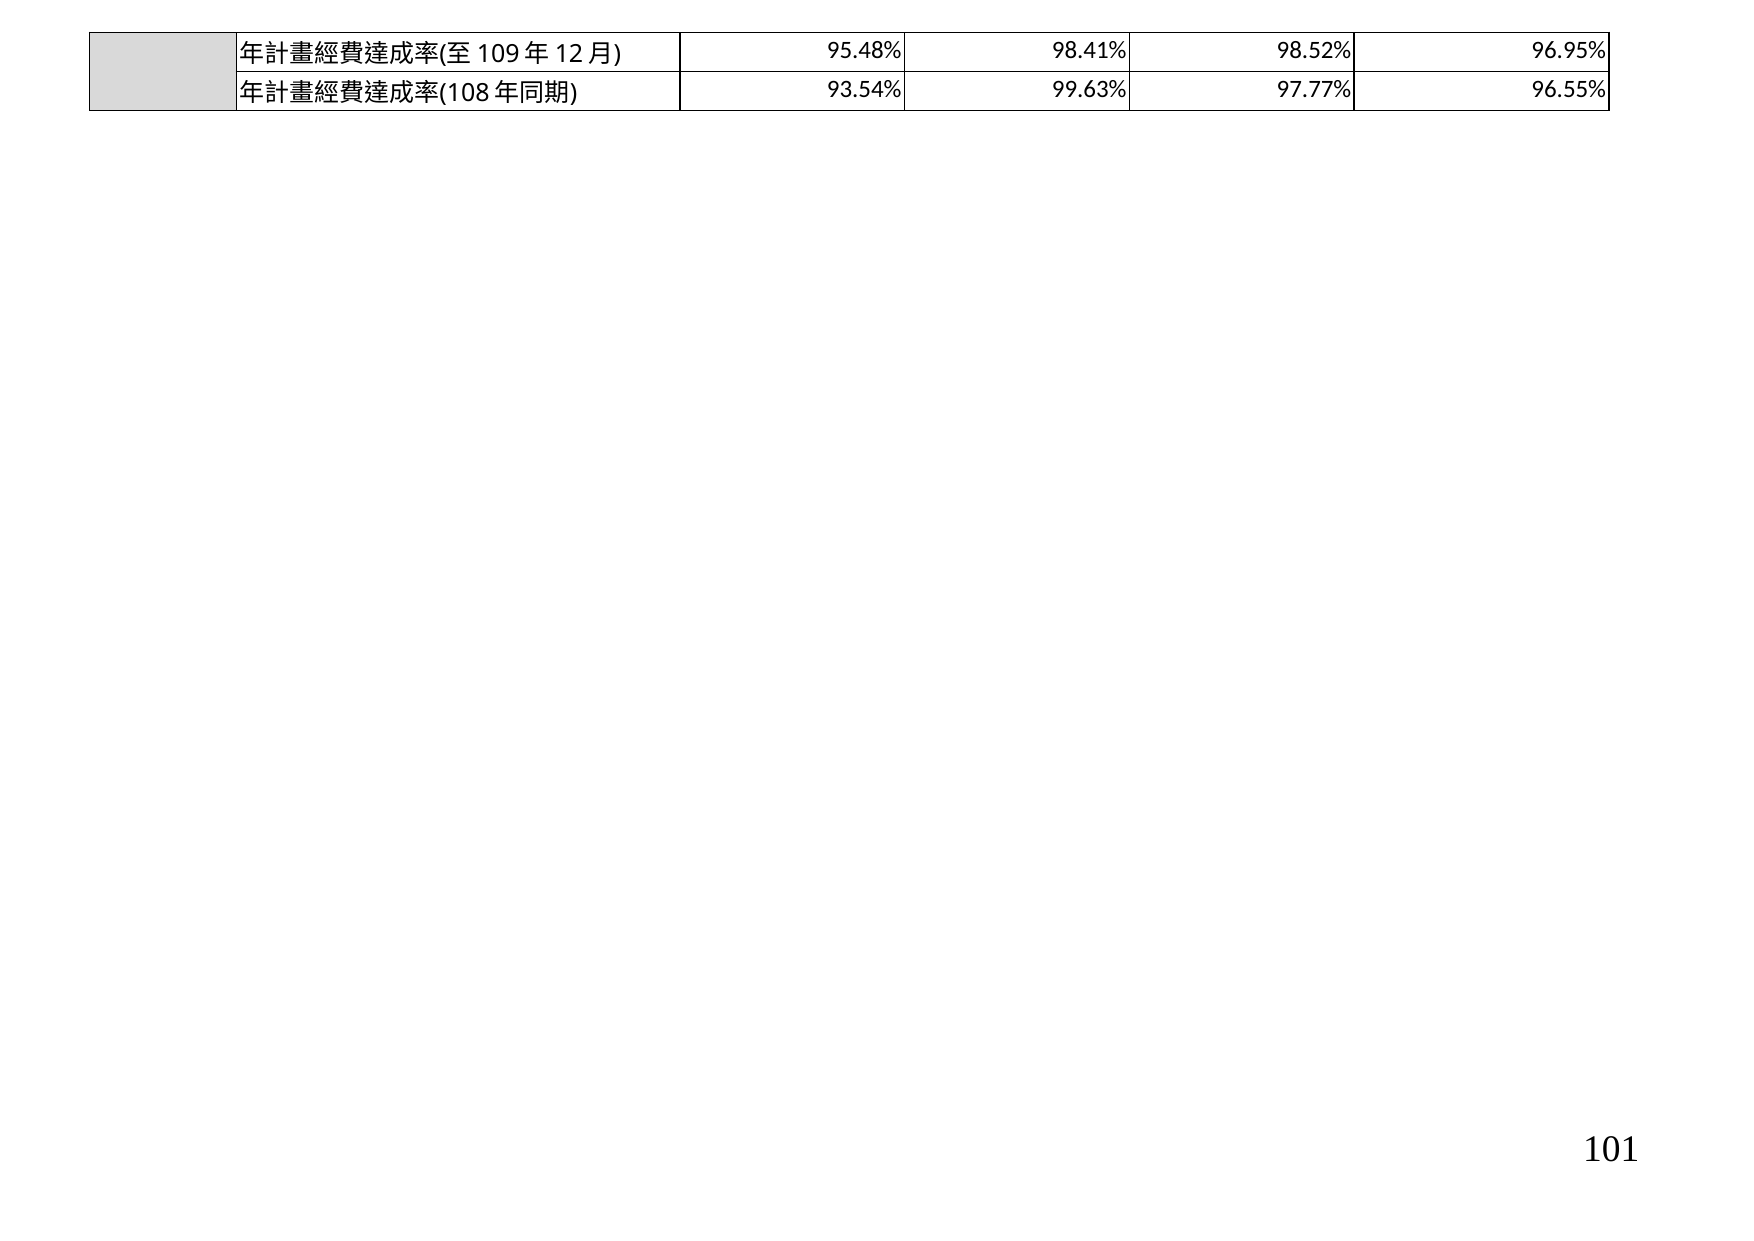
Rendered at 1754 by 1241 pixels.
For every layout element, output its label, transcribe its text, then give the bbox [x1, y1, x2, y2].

table_cell 97.77% [1130, 72, 1353, 110]
table_cell 年計畫經費達成率(108年同期) [237, 72, 679, 110]
table_cell 98.41% [905, 33, 1129, 71]
table_cell 年計畫經費達成率(至109年12月) [237, 33, 679, 71]
table_cell [90, 33, 236, 110]
table_cell 93.54% [681, 72, 904, 110]
table_cell 98.52% [1130, 33, 1353, 71]
table_cell 95.48% [681, 33, 904, 71]
table_cell 96.95% [1355, 33, 1608, 71]
table_cell 96.55% [1355, 72, 1608, 110]
table_cell 99.63% [905, 72, 1129, 110]
